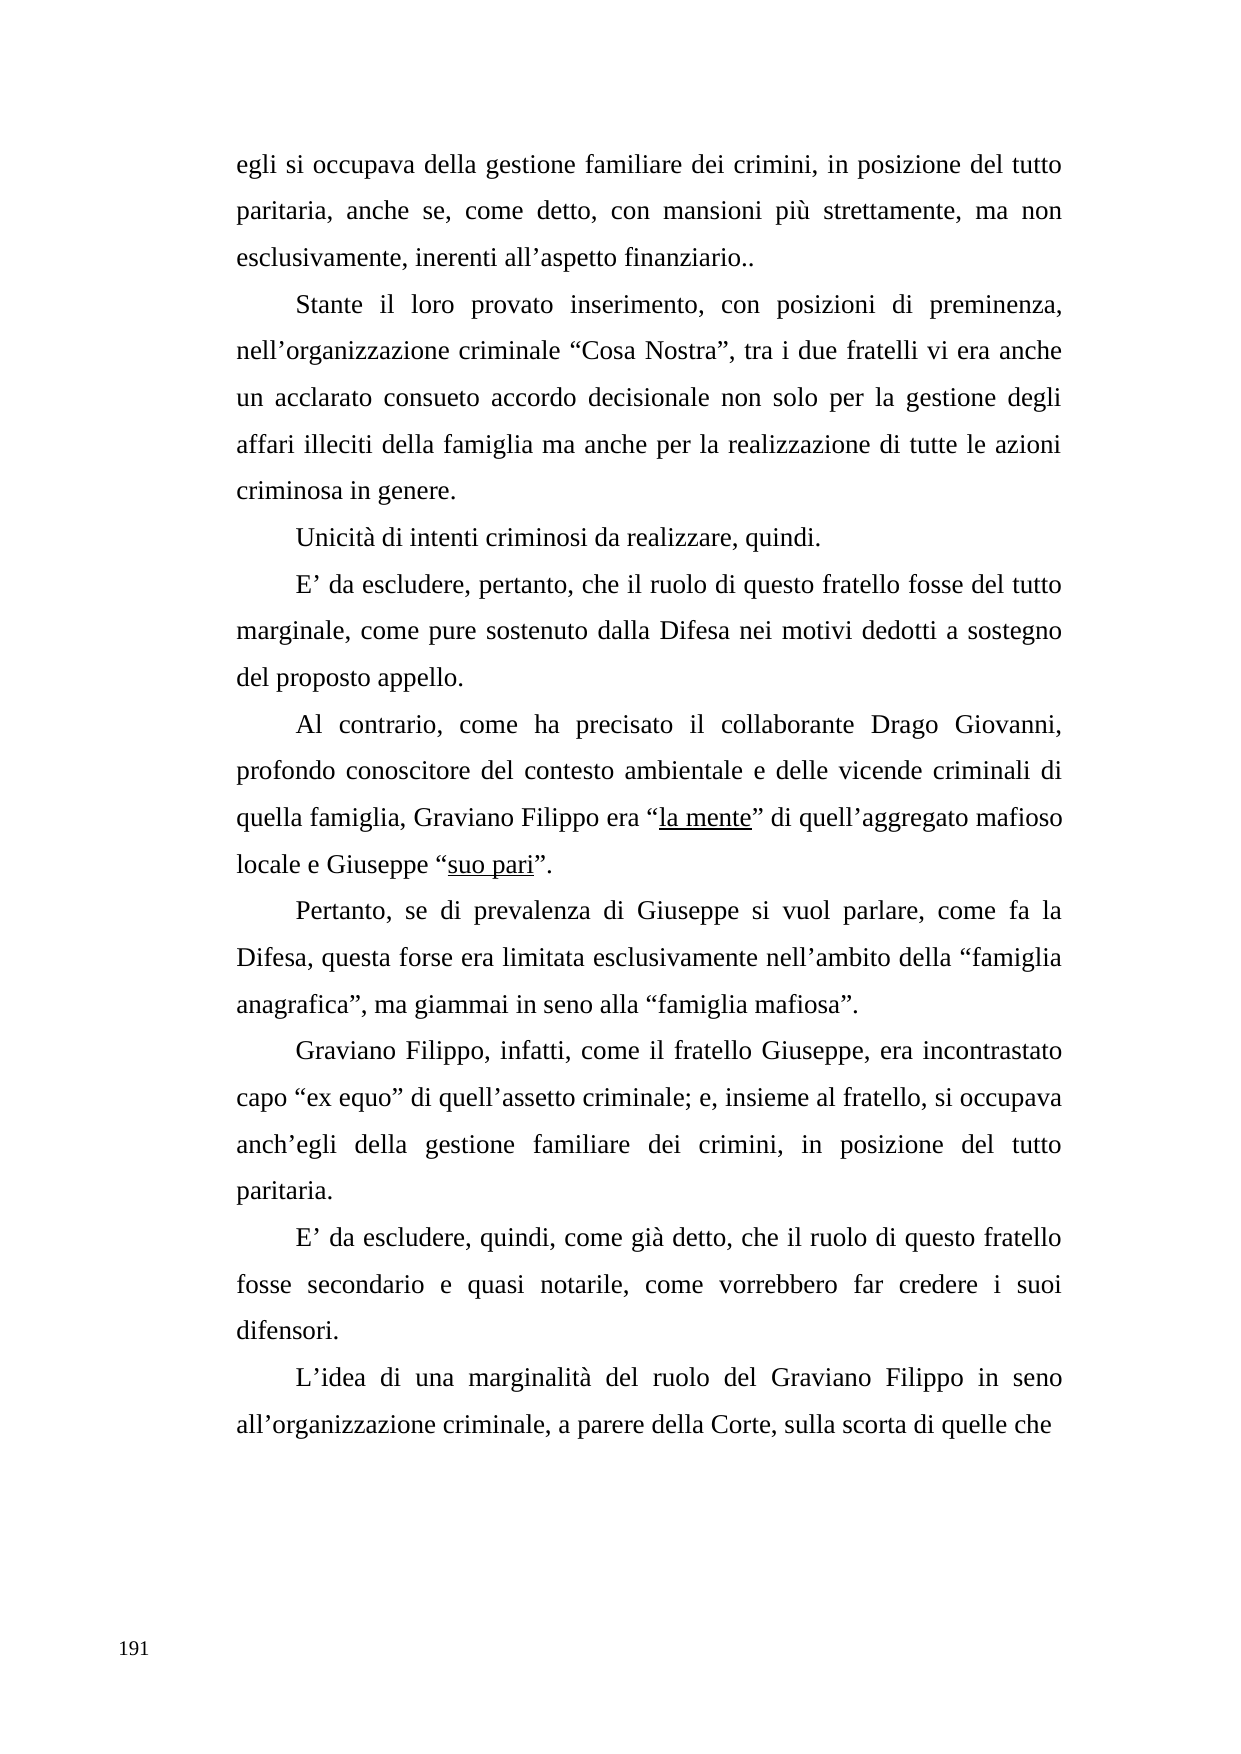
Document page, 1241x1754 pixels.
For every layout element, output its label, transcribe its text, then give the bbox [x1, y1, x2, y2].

text Stante il loro provato inserimento, con posizioni di preminenza, nell’organizzazione criminale “Cosa Nostra”, tra i due fratelli vi era anche un acclarato consueto accordo decisionale non solo per la gestione degli affari illeciti della famiglia ma anche per la realizzazione di tutte le azioni criminosa in genere. [236, 288, 1063, 506]
text L’idea di una marginalità del ruolo del Graviano Filippo in seno all’organizzazione criminale, a parere della Corte, sulla scorta di quelle che [236, 1361, 1063, 1439]
text egli si occupava della gestione familiare dei crimini, in posizione del tutto paritaria, anche se, come detto, con mansioni più strettamente, ma non esclusivamente, inerenti all’aspetto finanziario.. [236, 148, 1063, 272]
text Graviano Filippo, infatti, come il fratello Giuseppe, era incontrastato capo “ex equo” di quell’assetto criminale; e, insieme al fratello, si occupava anch’egli della gestione familiare dei crimini, in posizione del tutto paritaria. [236, 1034, 1063, 1206]
text Al contrario, come ha precisato il collaborante Drago Giovanni, profondo conoscitore del contesto ambientale e delle vicende criminali di quella famiglia, Graviano Filippo era “la mente” di quell’aggregato mafioso locale e Giuseppe “suo pari”. [236, 708, 1063, 879]
text Pertanto, se di prevalenza di Giuseppe si vuol parlare, come fa la Difesa, questa forse era limitata esclusivamente nell’ambito della “famiglia anagrafica”, ma giammai in seno alla “famiglia mafiosa”. [236, 894, 1063, 1019]
text E’ da escludere, pertanto, che il ruolo di questo fratello fosse del tutto marginale, come pure sostenuto dalla Difesa nei motivi dedotti a sostegno del proposto appello. [236, 568, 1063, 692]
text E’ da escludere, quindi, come già detto, che il ruolo di questo fratello fosse secondario e quasi notarile, come vorrebbero far credere i suoi difensori. [236, 1221, 1063, 1346]
text Unicità di intenti criminosi da realizzare, quindi. [236, 521, 1063, 552]
